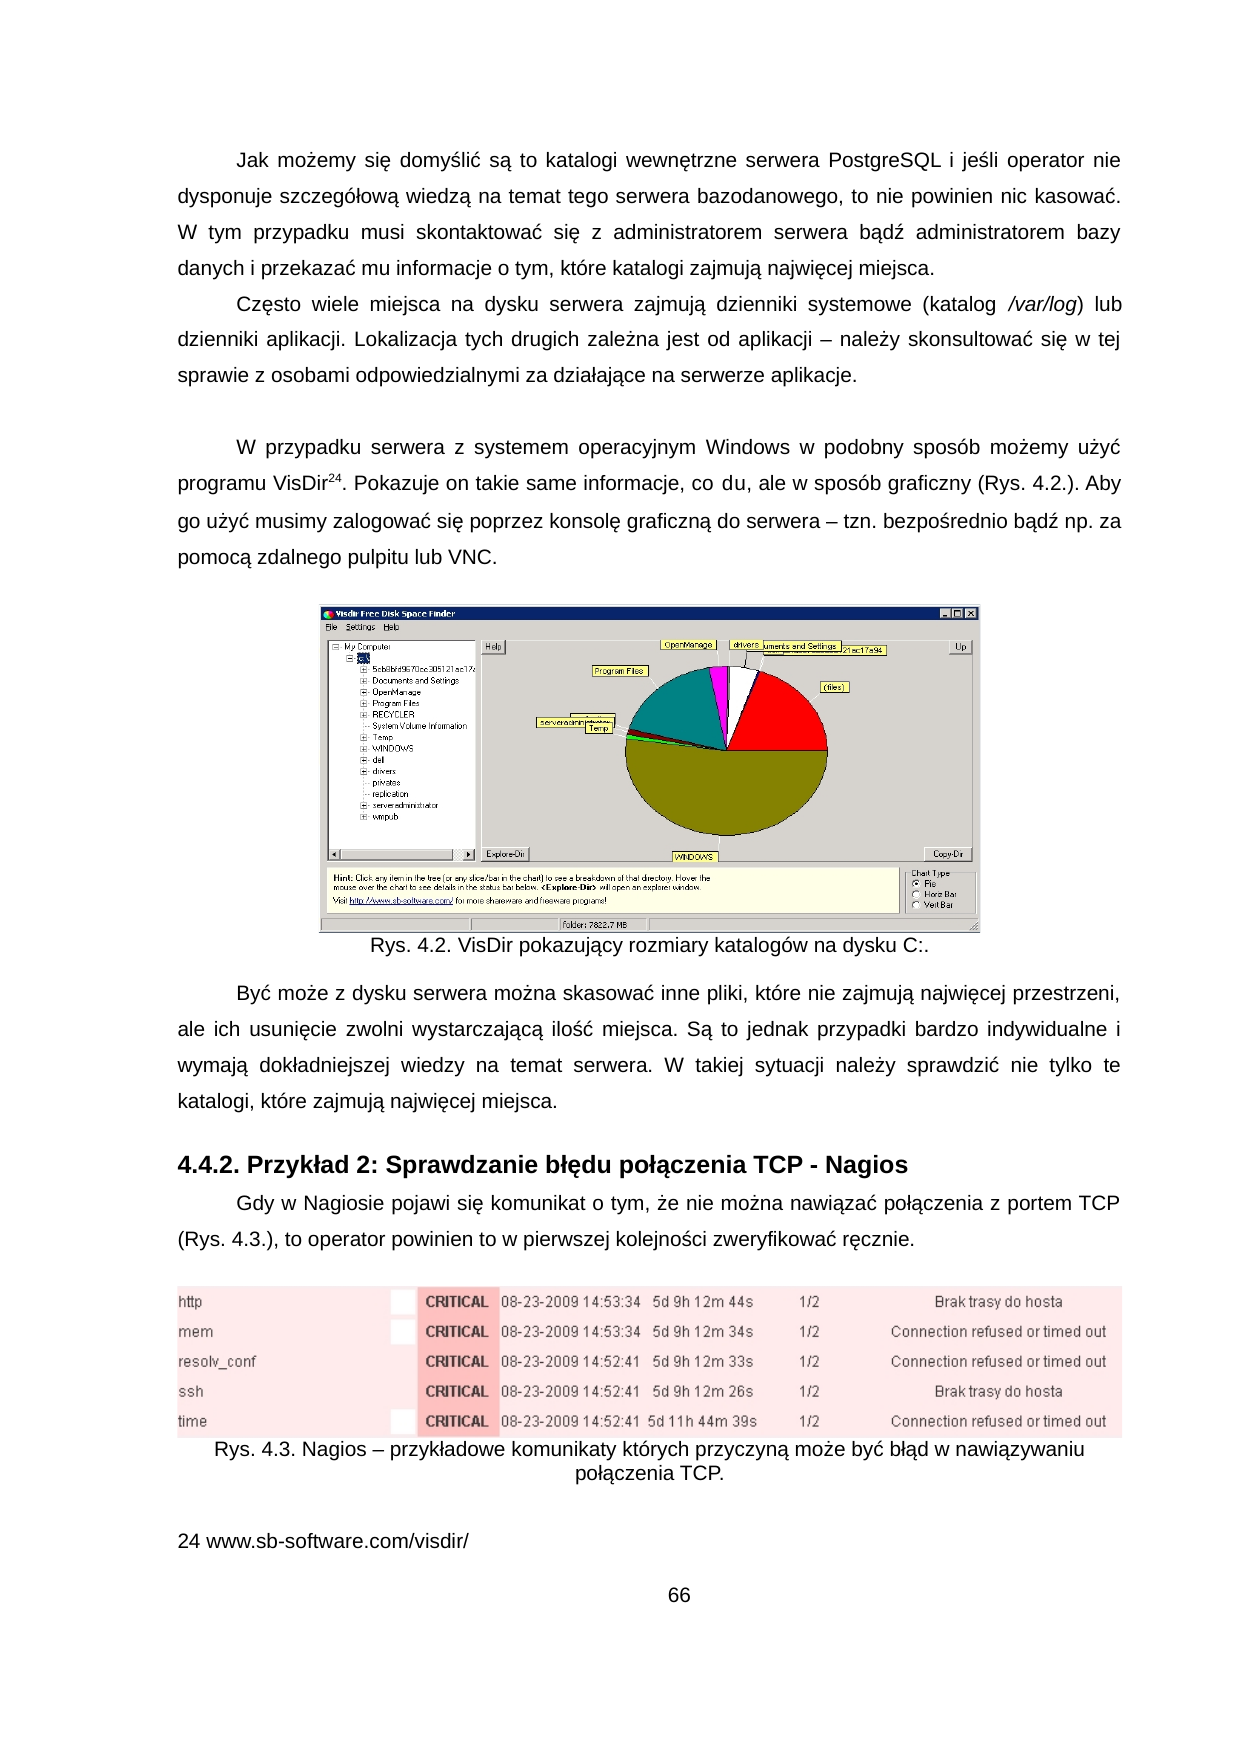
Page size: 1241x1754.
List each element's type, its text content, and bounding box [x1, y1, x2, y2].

subtitle 4.4.2. Przykład 2: Sprawdzanie błędu połączenia TCP - Nagios [177, 1150, 1122, 1178]
text www.sb-software.com/visdir/ [177, 1529, 1122, 1553]
text Jak możemy się domyślić są to katalogi wewnętrzne serwera PostgreSQL i jeśli operator nie dysponuje szczegółową wiedzą na temat tego serwera bazodanowego, to nie powinien nic kasować. W tym przypadku musi skontaktować się z administratorem serwera bądź administratorem bazy danych i przekazać mu informacje o tym, które katalogi zajmują najwięcej miejsca. [177, 148, 1122, 279]
text Gdy w Nagiosie pojawi się komunikat o tym, że nie można nawiązać połączenia z portem TCP (Rys. 4.3.), to operator powinien to w pierwszej kolejności zweryfikować ręcznie. [177, 1191, 1122, 1251]
text Być może z dysku serwera można skasować inne pliki, które nie zajmują najwięcej przestrzeni, ale ich usunięcie zwolni wystarczającą ilość miejsca. Są to jednak przypadki bardzo indywidualne i wymają dokładniejszej wiedzy na temat serwera. W takiej sytuacji należy sprawdzić nie tylko te katalogi, które zajmują najwięcej miejsca. [177, 981, 1122, 1113]
text Rys. 4.3. Nagios – przykładowe komunikaty których przyczyną może być błąd w nawiązywaniu połączenia TCP. [177, 1438, 1122, 1485]
text Często wiele miejsca na dysku serwera zajmują dzienniki systemowe (katalog /var/log) lub dzienniki aplikacji. Lokalizacja tych drugich zależna jest od aplikacji – należy skonsultować się w tej sprawie z osobami odpowiedzialnymi za działające na serwerze aplikacje. [177, 291, 1122, 387]
text W przypadku serwera z systemem operacyjnym Windows w podobny sposób możemy użyć programu VisDir. Pokazuje on takie same informacje, co du, ale w sposób graficzny (Rys. 4.2.). Aby go użyć musimy zalogować się poprzez konsolę graficzną do serwera – tzn. bezpośrednio bądź np. za pomocą zdalnego pulpitu lub VNC. [177, 435, 1122, 569]
picture [177, 1286, 1123, 1438]
picture [318, 604, 981, 933]
text Rys. 4.2. VisDir pokazujący rozmiary katalogów na dysku C:. [177, 933, 1122, 957]
